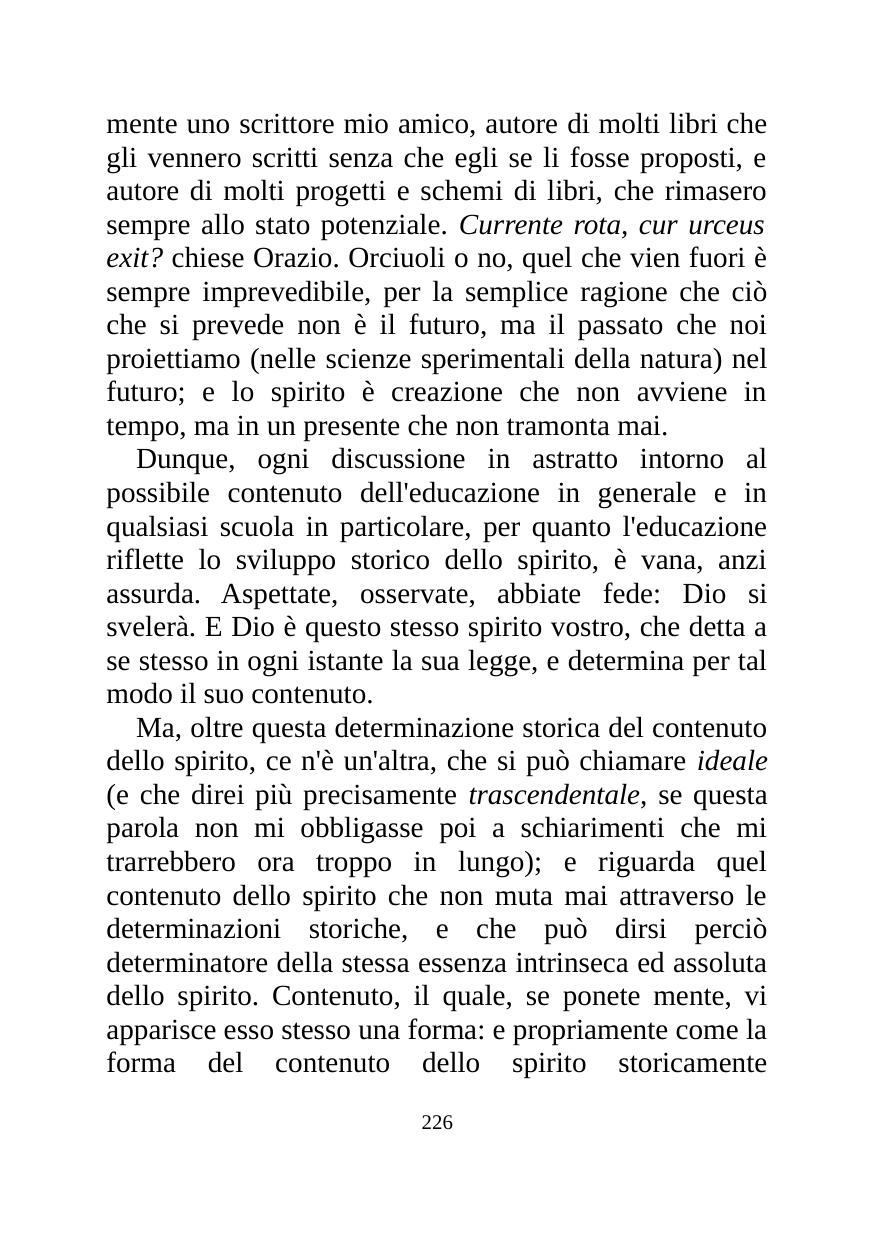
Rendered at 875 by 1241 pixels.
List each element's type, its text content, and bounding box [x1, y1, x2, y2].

text mente uno scrittore mio amico, autore di molti libri che gli vennero scritti senza che egli se li fosse proposti, e autore di molti progetti e schemi di libri, che rimasero sempre allo stato potenziale. Currente rota, cur urceus exit? chiese Orazio. Orciuoli o no, quel che vien fuori è sempre imprevedibile, per la semplice ragione che ciò che si prevede non è il futuro, ma il passato che noi proiettiamo (nelle scienze sperimentali della natura) nel futuro; e lo spirito è creazione che non avviene in tempo, ma in un presente che non tramonta mai. [106, 106, 768, 442]
text Dunque, ogni discussione in astratto intorno al possibile contenuto dell'educazione in generale e in qualsiasi scuola in particolare, per quanto l'educazione riflette lo sviluppo storico dello spirito, è vana, anzi assurda. Aspettate, osservate, abbiate fede: Dio si svelerà. E Dio è questo stesso spirito vostro, che detta a se stesso in ogni istante la sua legge, e determina per tal modo il suo contenuto. [106, 442, 768, 710]
text Ma, oltre questa determinazione storica del contenuto dello spirito, ce n'è un'altra, che si può chiamare ideale (e che direi più precisamente trascendentale, se questa parola non mi obbligasse poi a schiarimenti che mi trarrebbero ora troppo in lungo); e riguarda quel contenuto dello spirito che non muta mai attraverso le determinazioni storiche, e che può dirsi perciò determinatore della stessa essenza intrinseca ed assoluta dello spirito. Contenuto, il quale, se ponete mente, vi apparisce esso stesso una forma: e propriamente come la forma del contenuto dello spirito storicamente [106, 710, 768, 1079]
